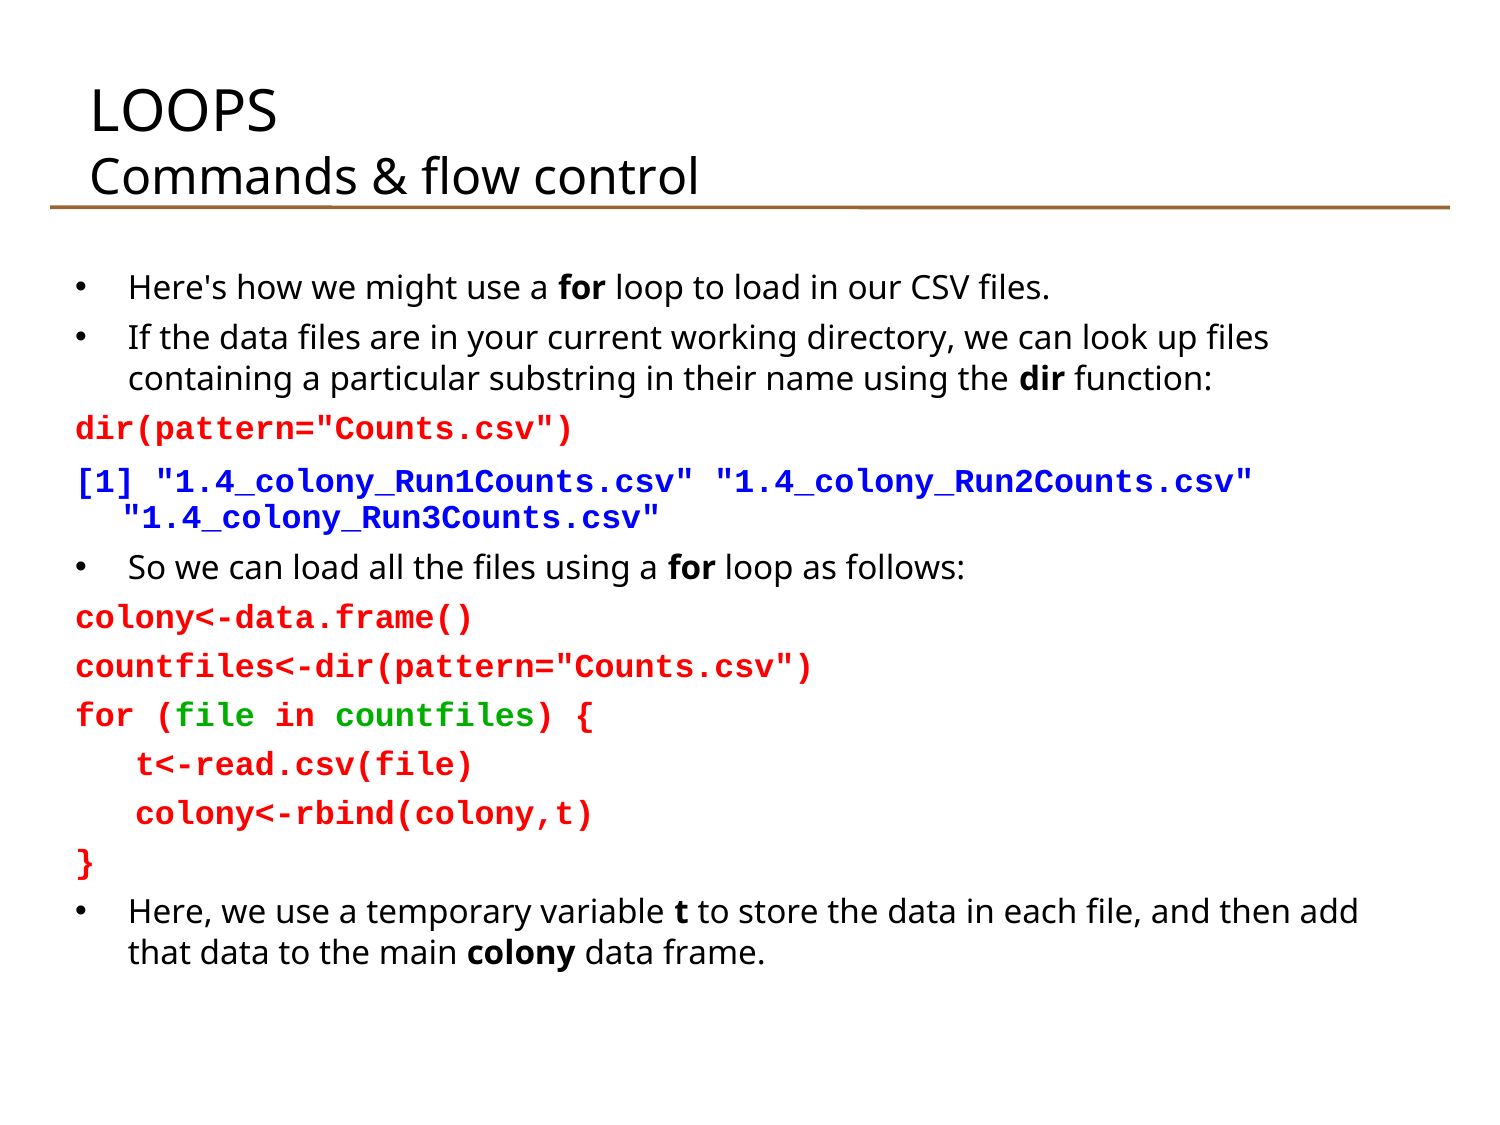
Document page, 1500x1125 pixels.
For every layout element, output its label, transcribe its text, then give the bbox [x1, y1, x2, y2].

text_box Here's how we might use a for loop to load in our CSV files. If the data files are in your current working directory, we can look up files containing a particular substring in their name using the dir function: dir(pattern="Counts.csv") [1] "1.4_colony_Run1Counts.csv" "1.4_colony_Run2Counts.csv" "1.4_colony_Run3Counts.csv" So we can load all the files using a for loop as follows: colony<-data.frame() countfiles<-dir(pattern="Counts.csv") for (file in countfiles) { t<-read.csv(file) colony<-rbind(colony,t) } Here, we use a temporary variable t to store the data in each file, and then add that data to the main colony data frame. [75, 265, 1418, 650]
text_box LOOPS Commands & flow control [75, 44, 1425, 233]
